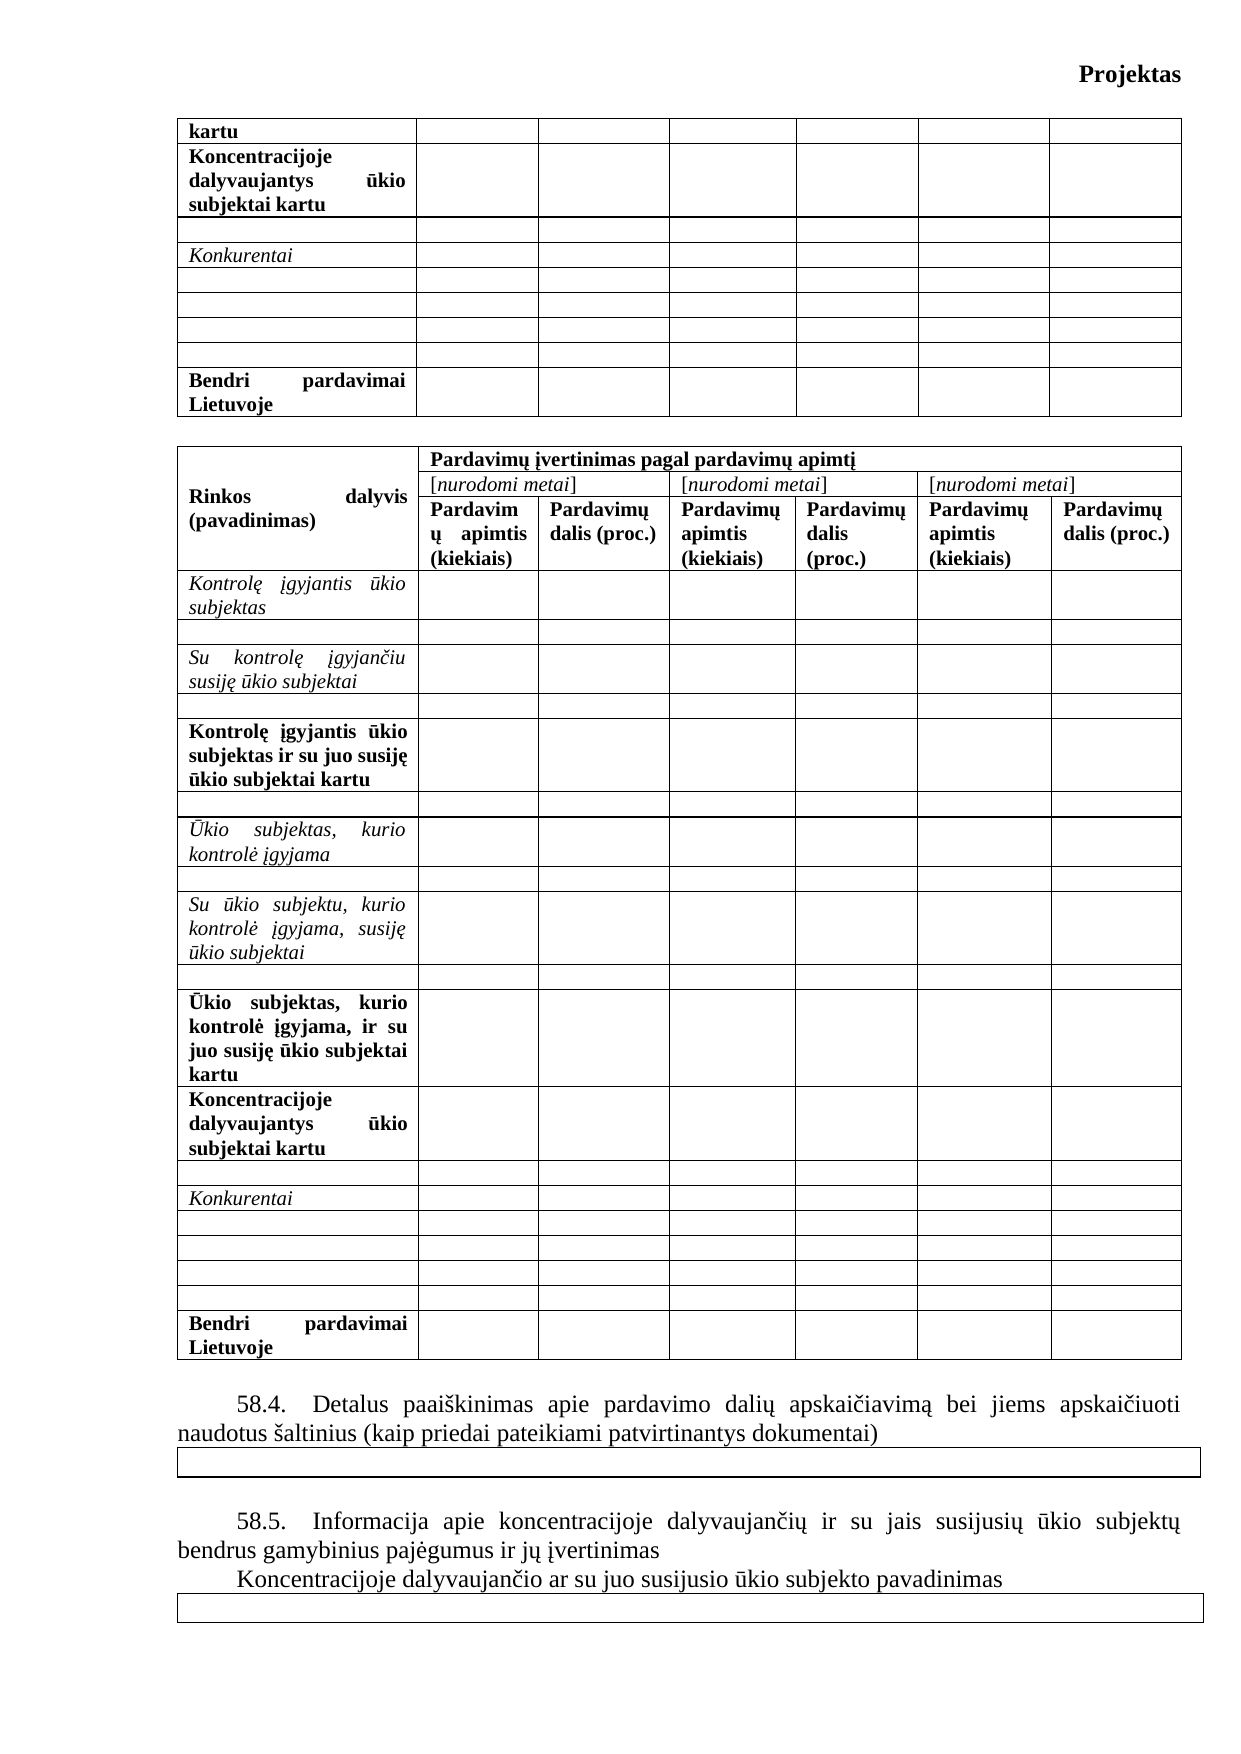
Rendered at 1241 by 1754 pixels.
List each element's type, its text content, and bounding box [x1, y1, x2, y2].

table_cell [796, 892, 917, 964]
table_cell [419, 792, 538, 816]
table_cell Ūkio subjektas, kurio kontrolė įgyjama [178, 818, 418, 866]
table_cell [670, 1087, 795, 1159]
table_cell [419, 965, 538, 989]
table_cell [1050, 218, 1181, 242]
table_cell [1050, 318, 1181, 342]
table_cell [919, 144, 1049, 216]
table_cell [670, 892, 795, 964]
table_cell [670, 792, 795, 816]
table_cell [796, 818, 917, 866]
table_cell [419, 645, 538, 693]
table_cell [nurodomi metai] [419, 472, 669, 496]
table_cell [796, 719, 917, 791]
table_cell [419, 1211, 538, 1235]
table_cell [539, 218, 669, 242]
table_cell [1052, 571, 1181, 619]
table_cell [419, 1286, 538, 1310]
table_cell [539, 719, 669, 791]
table_cell [1050, 293, 1181, 317]
table_cell [918, 990, 1051, 1086]
table_cell [919, 218, 1049, 242]
table_cell [539, 268, 669, 292]
table_cell [539, 620, 669, 644]
table_cell [539, 343, 669, 367]
table_cell [670, 268, 796, 292]
table_cell [918, 1087, 1051, 1159]
table_cell [1052, 1261, 1181, 1285]
table_cell [1052, 1286, 1181, 1310]
table_cell [670, 990, 795, 1086]
table_cell Kontrolę įgyjantis ūkio subjektas ir su juo susiję ūkio subjektai kartu [178, 719, 418, 791]
table_cell Bendri pardavimai Lietuvoje [178, 1311, 418, 1359]
table_cell [539, 1211, 669, 1235]
table_cell [419, 1261, 538, 1285]
table_cell [539, 1236, 669, 1260]
table_cell [670, 1211, 795, 1235]
table_cell [797, 293, 918, 317]
table_cell [918, 1286, 1051, 1310]
table_cell [539, 892, 669, 964]
table_cell [539, 1311, 669, 1359]
table_cell Pardavimų dalis (proc.) [796, 497, 917, 569]
table_cell [918, 620, 1051, 644]
table_cell [796, 990, 917, 1086]
table_cell [796, 1286, 917, 1310]
table_cell [670, 343, 796, 367]
table_cell [1052, 1186, 1181, 1210]
table_cell [178, 268, 416, 292]
table_cell [918, 719, 1051, 791]
table_cell [918, 571, 1051, 619]
table_cell [178, 1236, 418, 1260]
table_cell [178, 1286, 418, 1310]
table_cell [178, 1261, 418, 1285]
table_cell [796, 694, 917, 718]
table_cell [539, 965, 669, 989]
table_cell Pardavimų dalis (proc.) [539, 497, 669, 569]
table_cell [178, 867, 418, 891]
table_cell [670, 965, 795, 989]
table_cell [1050, 343, 1181, 367]
table_cell [1050, 268, 1181, 292]
table_cell [417, 268, 538, 292]
table_cell [670, 368, 796, 416]
table_cell [919, 318, 1049, 342]
table_cell [1052, 1161, 1181, 1184]
table_cell [918, 694, 1051, 718]
table_cell Su kontrolę įgyjančiu susiję ūkio subjektai [178, 645, 418, 693]
table_cell [670, 694, 795, 718]
table_header [178, 1448, 1200, 1476]
table_cell [797, 318, 918, 342]
table_cell [796, 1161, 917, 1184]
table_cell [539, 792, 669, 816]
table_cell [178, 218, 416, 242]
table_cell [918, 1161, 1051, 1184]
table_cell [1050, 243, 1181, 267]
table_cell Konkurentai [178, 243, 416, 267]
table_cell [918, 1211, 1051, 1235]
table_cell [670, 218, 796, 242]
table_cell [178, 694, 418, 718]
table_cell [419, 694, 538, 718]
table_cell [539, 368, 669, 416]
table_cell [796, 1186, 917, 1210]
table_cell Pardavimų apimtis (kiekiais) [419, 497, 538, 569]
table_cell [539, 990, 669, 1086]
table_cell [419, 818, 538, 866]
table_cell [1050, 119, 1181, 143]
table_cell [419, 1186, 538, 1210]
table_cell Pardavimų dalis (proc.) [1052, 497, 1181, 569]
table_cell [918, 1236, 1051, 1260]
table_cell [419, 990, 538, 1086]
table_cell [539, 694, 669, 718]
table_cell Su ūkio subjektu, kurio kontrolė įgyjama, susiję ūkio subjektai [178, 892, 418, 964]
table_cell [539, 1261, 669, 1285]
table_cell [417, 343, 538, 367]
table_cell [1052, 645, 1181, 693]
table_cell [1052, 694, 1181, 718]
table_cell [539, 571, 669, 619]
table_cell Koncentracijoje dalyvaujantys ūkio subjektai kartu [178, 144, 416, 216]
table_cell [539, 1161, 669, 1184]
table_cell Pardavimų apimtis (kiekiais) [918, 497, 1051, 569]
table_cell Pardavimų apimtis (kiekiais) [670, 497, 795, 569]
table_cell [918, 867, 1051, 891]
table_cell [1052, 719, 1181, 791]
table_cell [919, 119, 1049, 143]
table_cell [417, 318, 538, 342]
table_cell [796, 571, 917, 619]
table_cell [1050, 144, 1181, 216]
table_cell [178, 293, 416, 317]
table_cell Bendri pardavimai Lietuvoje [178, 368, 416, 416]
table_cell [539, 867, 669, 891]
table_header Rinkos dalyvis (pavadinimas) [178, 447, 418, 569]
table_cell [797, 218, 918, 242]
table_cell [419, 571, 538, 619]
table_cell [670, 1236, 795, 1260]
table_cell [918, 645, 1051, 693]
table_cell [919, 343, 1049, 367]
table_cell [539, 1286, 669, 1310]
table_cell [419, 1311, 538, 1359]
table_cell [419, 620, 538, 644]
table_cell [797, 268, 918, 292]
table_cell Ūkio subjektas, kurio kontrolė įgyjama, ir su juo susiję ūkio subjektai kartu [178, 990, 418, 1086]
table_cell [539, 318, 669, 342]
table_cell [1052, 867, 1181, 891]
table_cell [796, 965, 917, 989]
table_cell [918, 892, 1051, 964]
table_cell [796, 1311, 917, 1359]
table_cell [797, 119, 918, 143]
table_cell [417, 218, 538, 242]
table_cell [419, 1087, 538, 1159]
table_header [178, 1594, 1203, 1622]
table_cell [539, 293, 669, 317]
table_cell [1052, 1211, 1181, 1235]
table_cell [796, 1087, 917, 1159]
text 58.4. Detalus paaiškinimas apie pardavimo dalių apskaičiavimą bei jiems apskaičiuoti naudotus šaltinius (kaip priedai pateikiami patvirtinantys dokumentai) [177, 1389, 1181, 1447]
table_cell [918, 818, 1051, 866]
table_cell [419, 1236, 538, 1260]
table_cell [918, 1186, 1051, 1210]
table_cell [417, 144, 538, 216]
table_cell [1052, 990, 1181, 1086]
table_cell [178, 965, 418, 989]
table_cell [539, 243, 669, 267]
table_cell [178, 1161, 418, 1184]
table_cell [670, 867, 795, 891]
table_cell [539, 144, 669, 216]
table_cell [178, 343, 416, 367]
table_cell [796, 1261, 917, 1285]
table_cell [670, 318, 796, 342]
table_cell [178, 1211, 418, 1235]
table_cell [1052, 965, 1181, 989]
table_cell [670, 1161, 795, 1184]
text Koncentracijoje dalyvaujančio ar su juo susijusio ūkio subjekto pavadinimas [177, 1564, 1181, 1592]
table_cell [919, 243, 1049, 267]
table_cell [1052, 620, 1181, 644]
table_cell [539, 645, 669, 693]
table_cell [670, 719, 795, 791]
table_cell [670, 293, 796, 317]
table_cell [918, 792, 1051, 816]
table_header Pardavimų įvertinimas pagal pardavimų apimtį [419, 447, 1181, 471]
table_cell [919, 268, 1049, 292]
table_cell [419, 892, 538, 964]
table_cell Konkurentai [178, 1186, 418, 1210]
table_cell [797, 243, 918, 267]
table_cell [178, 792, 418, 816]
table_cell [1052, 1236, 1181, 1260]
table_cell [419, 1161, 538, 1184]
table_cell [918, 1261, 1051, 1285]
table_cell [797, 343, 918, 367]
table_cell [796, 645, 917, 693]
table_cell Kontrolę įgyjantis ūkio subjektas [178, 571, 418, 619]
text 58.5. Informacija apie koncentracijoje dalyvaujančių ir su jais susijusių ūkio subjektų bendrus gamybinius pajėgumus ir jų įvertinimas [177, 1506, 1181, 1564]
table_cell [670, 645, 795, 693]
table_cell [796, 792, 917, 816]
table_cell [918, 965, 1051, 989]
table_cell [417, 368, 538, 416]
table_cell [1052, 1087, 1181, 1159]
table_cell [1052, 818, 1181, 866]
table_cell [417, 119, 538, 143]
table_cell [417, 243, 538, 267]
table_cell [670, 818, 795, 866]
table_cell [417, 293, 538, 317]
table_cell [178, 318, 416, 342]
table_cell [670, 571, 795, 619]
table_cell [919, 293, 1049, 317]
table_cell [539, 1186, 669, 1210]
table_cell [670, 144, 796, 216]
table_cell [419, 719, 538, 791]
table_cell [670, 1186, 795, 1210]
table_cell kartu [178, 119, 416, 143]
table_cell Koncentracijoje dalyvaujantys ūkio subjektai kartu [178, 1087, 418, 1159]
table_cell [539, 818, 669, 866]
table_cell [539, 119, 669, 143]
table_cell [797, 368, 918, 416]
table_cell [539, 1087, 669, 1159]
table_cell [796, 1236, 917, 1260]
table_cell [796, 867, 917, 891]
table_cell [670, 1311, 795, 1359]
table_cell [1052, 892, 1181, 964]
table_cell [nurodomi metai] [918, 472, 1181, 496]
table_cell [670, 1261, 795, 1285]
table_cell [919, 368, 1049, 416]
table_cell [1052, 792, 1181, 816]
table_cell [419, 867, 538, 891]
table_cell [1052, 1311, 1181, 1359]
table_cell [796, 1211, 917, 1235]
table_cell [797, 144, 918, 216]
table_cell [1050, 368, 1181, 416]
table_cell [796, 620, 917, 644]
table_cell [918, 1311, 1051, 1359]
table_cell [670, 243, 796, 267]
table_cell [670, 620, 795, 644]
table_cell [670, 119, 796, 143]
table_cell [670, 1286, 795, 1310]
table_cell [nurodomi metai] [670, 472, 917, 496]
table_cell [178, 620, 418, 644]
